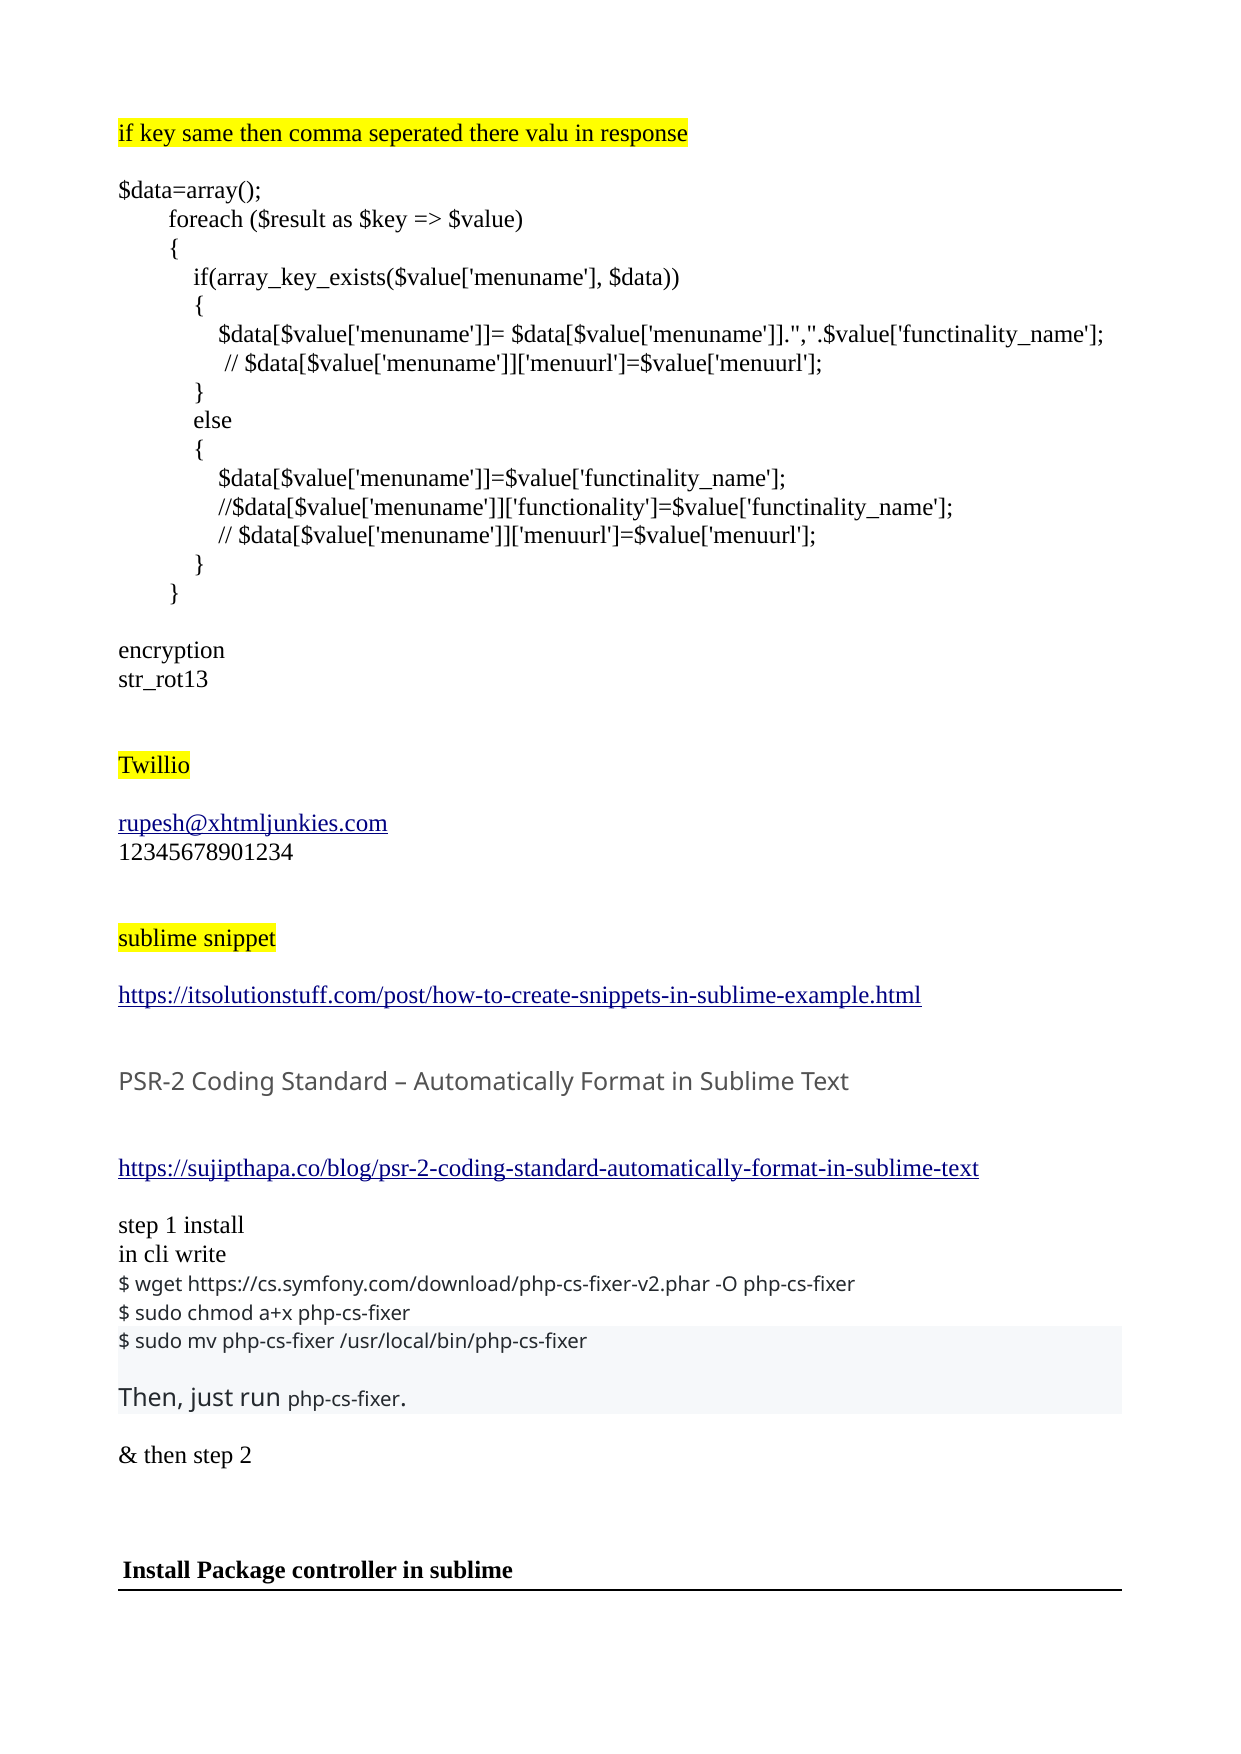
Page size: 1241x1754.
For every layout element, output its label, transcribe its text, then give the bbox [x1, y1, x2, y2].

text } [118, 549, 1122, 578]
text 12345678901234 [118, 837, 1122, 866]
text } [118, 578, 1122, 607]
text { [118, 434, 1122, 463]
text $data[$value['menuname']]=$value['functinality_name']; [118, 463, 1122, 492]
text $ wget https://cs.symfony.com/download/php-cs-fixer-v2.phar -O php-cs-fixer [118, 1268, 1122, 1297]
text sublime snippet [118, 923, 1122, 952]
text in cli write [118, 1239, 1122, 1268]
text $ sudo chmod a+x php-cs-fixer [118, 1297, 1122, 1326]
text if key same then comma seperated there valu in response [118, 118, 1122, 147]
text } [118, 377, 1122, 406]
text // $data[$value['menuname']]['menuurl']=$value['menuurl']; [118, 521, 1122, 549]
text { [118, 233, 1122, 262]
subtitle PSR-2 Coding Standard – Automatically Format in Sublime Text [118, 1063, 1122, 1097]
text //$data[$value['menuname']]['functionality']=$value['functinality_name']; [118, 492, 1122, 521]
text Then, just run php-cs-fixer. [118, 1367, 1122, 1414]
text if(array_key_exists($value['menuname'], $data)) [118, 262, 1122, 291]
text { [118, 291, 1122, 319]
text Twillio [118, 751, 1122, 779]
text step 1 install [118, 1211, 1122, 1239]
text // $data[$value['menuname']]['menuurl']=$value['menuurl']; [118, 348, 1122, 377]
text https://sujipthapa.co/blog/psr-2-coding-standard-automatically-format-in-sublime-text [118, 1152, 1122, 1182]
text foreach ($result as $key => $value) [118, 204, 1122, 233]
text str_rot13 [118, 664, 1122, 693]
text $data[$value['menuname']]= $data[$value['menuname']].",".$value['functinality_name']; [118, 319, 1122, 348]
text rupesh@xhtmljunkies.com [118, 808, 1122, 837]
text https://itsolutionstuff.com/post/how-to-create-snippets-in-sublime-example.html [118, 981, 1122, 1009]
text encryption [118, 636, 1122, 664]
text $ sudo mv php-cs-fixer /usr/local/bin/php-cs-fixer [118, 1326, 1122, 1355]
text & then step 2 [118, 1429, 1122, 1469]
text Install Package controller in sublime [118, 1527, 1122, 1589]
text else [118, 406, 1122, 434]
text $data=array(); [118, 176, 1122, 204]
